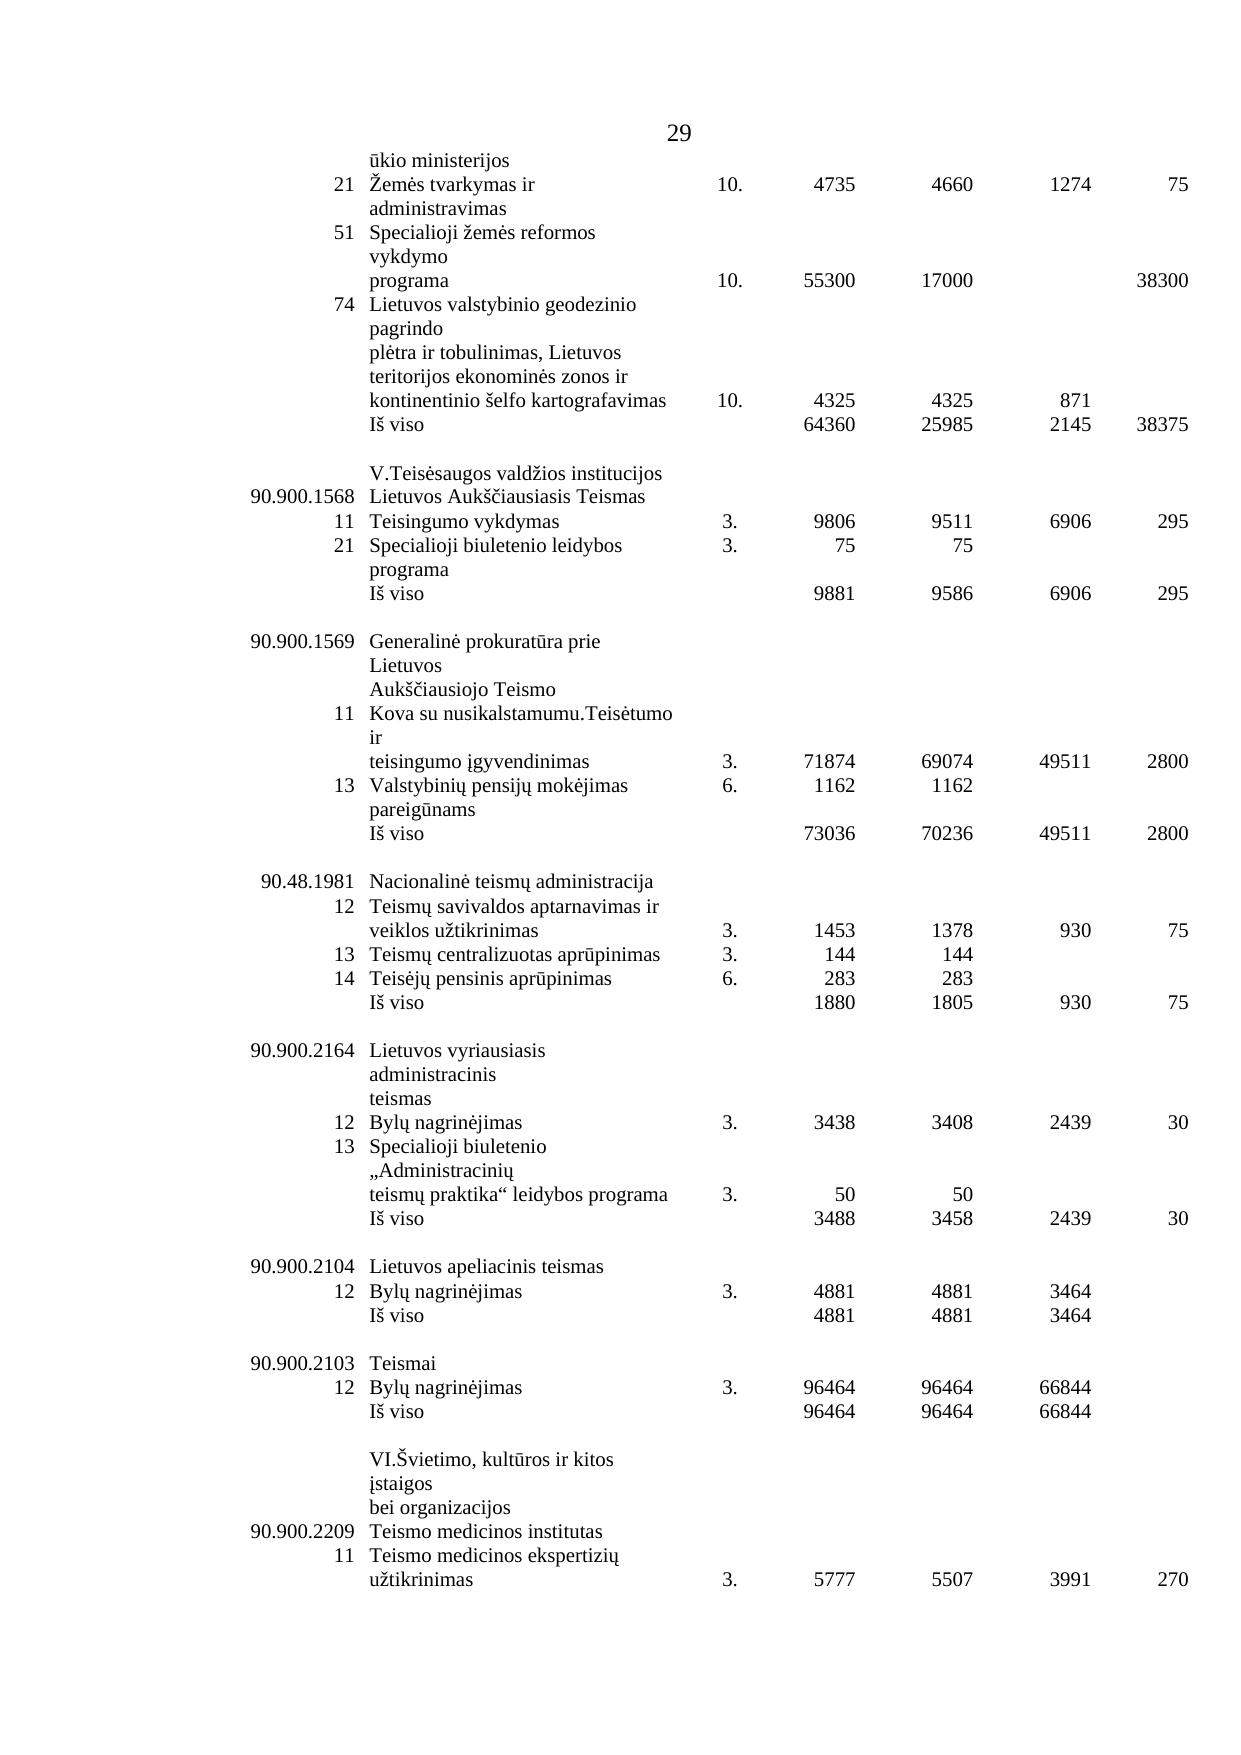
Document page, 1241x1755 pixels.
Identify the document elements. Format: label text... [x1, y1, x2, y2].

table_cell 295 [1099, 581, 1196, 605]
table_cell [1099, 942, 1196, 966]
table_cell [1099, 1447, 1196, 1495]
table_cell [1099, 485, 1196, 508]
table_cell 12 [177, 1279, 362, 1303]
table_cell [1099, 1351, 1196, 1375]
table_cell [1099, 340, 1196, 364]
table_cell [980, 1230, 1098, 1254]
table_cell [680, 990, 779, 1014]
table_cell [177, 340, 362, 364]
table_cell 75 [1099, 990, 1196, 1014]
table_cell 6. [680, 966, 779, 990]
table_cell [1099, 292, 1196, 340]
table_cell 283 [863, 966, 980, 990]
table_cell 75 [1099, 918, 1196, 942]
table_cell [980, 533, 1098, 581]
table_cell [680, 870, 779, 893]
table_cell 3. [680, 918, 779, 942]
table_cell [680, 701, 779, 749]
table_cell Lietuvos vyriausiasis administracinis [362, 1038, 680, 1086]
table_cell 1274 [980, 172, 1098, 220]
table_cell [680, 1495, 779, 1519]
table_cell 9881 [779, 581, 863, 605]
table_cell Lietuvos apeliacinis teismas [362, 1255, 680, 1278]
table_cell V.Teisėsaugos valdžios institucijos [362, 460, 680, 484]
table_cell [1099, 533, 1196, 581]
table_cell 4881 [779, 1303, 863, 1327]
table_cell 10. [680, 388, 779, 412]
table_cell 3464 [980, 1279, 1098, 1303]
table_cell [1099, 1423, 1196, 1447]
table_cell 6906 [980, 581, 1098, 605]
table_cell 3. [680, 1567, 779, 1591]
table_cell 3464 [980, 1303, 1098, 1327]
table_cell Iš viso [362, 990, 680, 1014]
table_cell [177, 581, 362, 605]
table_cell [980, 942, 1098, 966]
table_cell [863, 292, 980, 340]
table_cell 30 [1099, 1206, 1196, 1230]
table_cell [779, 1447, 863, 1495]
table_cell 49511 [980, 821, 1098, 845]
table_cell [863, 1519, 980, 1543]
table_cell 9511 [863, 509, 980, 533]
table_cell 2800 [1099, 749, 1196, 773]
table_cell [779, 1495, 863, 1519]
table_cell 51 [177, 220, 362, 268]
table_cell [980, 1086, 1098, 1110]
table_cell [1099, 629, 1196, 677]
table_cell [863, 1447, 980, 1495]
table_cell 4325 [779, 388, 863, 412]
table_cell [1099, 1495, 1196, 1519]
table_cell 3. [680, 533, 779, 581]
table_cell teisingumo įgyvendinimas [362, 749, 680, 773]
table_cell [680, 1447, 779, 1495]
table_cell [680, 1303, 779, 1327]
table_cell [680, 1134, 779, 1182]
table_cell [779, 1543, 863, 1567]
table_cell [980, 845, 1098, 869]
table_cell [779, 1423, 863, 1447]
table_cell 13 [177, 773, 362, 821]
table_cell [1099, 1230, 1196, 1254]
table_cell [1099, 1399, 1196, 1423]
table_cell bei organizacijos [362, 1495, 680, 1519]
table_cell 2145 [980, 412, 1098, 436]
table_cell [177, 268, 362, 292]
table_cell 1162 [863, 773, 980, 821]
table_cell 38375 [1099, 412, 1196, 436]
table_cell 3. [680, 1110, 779, 1134]
table_cell [779, 894, 863, 918]
table_cell [863, 894, 980, 918]
table_cell [863, 1327, 980, 1351]
table_cell [980, 1351, 1098, 1375]
table_cell [177, 148, 362, 172]
table_cell [779, 870, 863, 893]
table_cell [779, 1255, 863, 1278]
table_cell [980, 1182, 1098, 1206]
table_cell [980, 1519, 1098, 1543]
table_cell 96464 [779, 1375, 863, 1399]
table_cell Specialioji biuletenio leidybos programa [362, 533, 680, 581]
table_cell [680, 436, 779, 460]
table_cell [177, 990, 362, 1014]
table_cell Iš viso [362, 581, 680, 605]
table_cell [680, 1086, 779, 1110]
table_cell 144 [779, 942, 863, 966]
table_cell Bylų nagrinėjimas [362, 1375, 680, 1399]
table_cell [1099, 436, 1196, 460]
table_cell 90.48.1981 [177, 870, 362, 893]
table_cell [1099, 1303, 1196, 1327]
table_cell [177, 918, 362, 942]
table_cell [863, 460, 980, 484]
table_cell [680, 821, 779, 845]
table_cell [863, 845, 980, 869]
table_cell 3458 [863, 1206, 980, 1230]
table_cell [177, 1206, 362, 1230]
table_cell 6906 [980, 509, 1098, 533]
table_cell [779, 1351, 863, 1375]
table_cell 6. [680, 773, 779, 821]
table_cell [177, 821, 362, 845]
table_cell [177, 1495, 362, 1519]
table_cell [1099, 1543, 1196, 1567]
table_cell 3488 [779, 1206, 863, 1230]
table_cell [177, 1230, 362, 1254]
table_cell [1099, 1327, 1196, 1351]
table_cell 1805 [863, 990, 980, 1014]
table_cell [980, 1543, 1098, 1567]
table_cell 13 [177, 942, 362, 966]
table_cell 3438 [779, 1110, 863, 1134]
table_cell Iš viso [362, 412, 680, 436]
table_cell 74 [177, 292, 362, 340]
table_cell [177, 412, 362, 436]
table_cell veiklos užtikrinimas [362, 918, 680, 942]
table_cell [1099, 1279, 1196, 1303]
table_cell [863, 1423, 980, 1447]
table_cell Bylų nagrinėjimas [362, 1110, 680, 1134]
table_cell [779, 436, 863, 460]
table_cell [680, 1255, 779, 1278]
table_cell ūkio ministerijos [362, 148, 680, 172]
table_cell [980, 1447, 1098, 1495]
table_cell 49511 [980, 749, 1098, 773]
table_cell 3991 [980, 1567, 1098, 1591]
table_cell [863, 1230, 980, 1254]
table_cell 9806 [779, 509, 863, 533]
table_cell [980, 1134, 1098, 1182]
table_cell [680, 894, 779, 918]
table_cell [863, 1086, 980, 1110]
table_cell [1099, 148, 1196, 172]
table_cell 283 [779, 966, 863, 990]
table_cell 75 [1099, 172, 1196, 220]
table_cell Bylų nagrinėjimas [362, 1279, 680, 1303]
table_cell [1099, 1375, 1196, 1399]
table_cell [680, 581, 779, 605]
table_cell 90.900.2104 [177, 1255, 362, 1278]
table_cell Teisingumo vykdymas [362, 509, 680, 533]
table_cell [980, 460, 1098, 484]
table_cell [362, 436, 680, 460]
table_cell [362, 605, 680, 629]
table_cell 3. [680, 749, 779, 773]
table_cell [863, 485, 980, 508]
table_cell [863, 1495, 980, 1519]
table_cell [779, 701, 863, 749]
table_cell 21 [177, 533, 362, 581]
table_cell [863, 870, 980, 893]
table_cell [680, 460, 779, 484]
table_cell [177, 388, 362, 412]
table_cell [980, 966, 1098, 990]
table_cell [980, 340, 1098, 364]
table_cell [980, 701, 1098, 749]
table_cell [863, 1543, 980, 1567]
table_cell [1099, 1038, 1196, 1086]
table_cell kontinentinio šelfo kartografavimas [362, 388, 680, 412]
table_cell [177, 436, 362, 460]
table_cell 90.900.2209 [177, 1519, 362, 1543]
table_cell Iš viso [362, 821, 680, 845]
table_cell [1099, 870, 1196, 893]
table_cell [1099, 388, 1196, 412]
table_cell [980, 436, 1098, 460]
table_cell [779, 148, 863, 172]
table_cell [863, 1255, 980, 1278]
table_cell 50 [779, 1182, 863, 1206]
table_cell [980, 1423, 1098, 1447]
table_cell Nacionalinė teismų administracija [362, 870, 680, 893]
table_cell [680, 148, 779, 172]
table_cell Aukščiausiojo Teismo [362, 677, 680, 701]
table_cell [863, 1014, 980, 1038]
table_cell [779, 1327, 863, 1351]
table_cell [680, 845, 779, 869]
table_cell [362, 1230, 680, 1254]
table_cell 4881 [863, 1303, 980, 1327]
table_cell [1099, 1255, 1196, 1278]
table_cell 12 [177, 1375, 362, 1399]
table_cell [980, 605, 1098, 629]
table_cell [177, 1014, 362, 1038]
table_cell [779, 292, 863, 340]
table_cell 66844 [980, 1375, 1098, 1399]
table_cell 55300 [779, 268, 863, 292]
table_cell 66844 [980, 1399, 1098, 1423]
table_cell [779, 845, 863, 869]
table_cell [980, 894, 1098, 918]
table_cell [980, 870, 1098, 893]
table_cell [177, 749, 362, 773]
table_cell [680, 605, 779, 629]
table_cell 90.900.2103 [177, 1351, 362, 1375]
table_cell Iš viso [362, 1303, 680, 1327]
table_cell 90.900.1569 [177, 629, 362, 677]
table_cell 1162 [779, 773, 863, 821]
table_cell 38300 [1099, 268, 1196, 292]
table_cell [1099, 605, 1196, 629]
table_cell 96464 [863, 1375, 980, 1399]
table_cell [863, 340, 980, 364]
table_cell 5777 [779, 1567, 863, 1591]
table_cell Teismo medicinos ekspertizių [362, 1543, 680, 1567]
table_cell Specialioji biuletenio „Administracinių [362, 1134, 680, 1182]
table_cell [177, 1399, 362, 1423]
table_cell [1099, 364, 1196, 388]
table_cell 50 [863, 1182, 980, 1206]
table_cell 144 [863, 942, 980, 966]
table_cell [1099, 677, 1196, 701]
table_cell [177, 460, 362, 484]
table_cell 3. [680, 509, 779, 533]
table_cell užtikrinimas [362, 1567, 680, 1591]
table_cell 930 [980, 990, 1098, 1014]
table_cell [779, 220, 863, 268]
table_cell 69074 [863, 749, 980, 773]
table_cell programa [362, 268, 680, 292]
table_cell [680, 485, 779, 508]
table_cell Valstybinių pensijų mokėjimas pareigūnams [362, 773, 680, 821]
table_cell 3. [680, 1182, 779, 1206]
table_cell 4660 [863, 172, 980, 220]
table_cell [680, 1399, 779, 1423]
table_cell 11 [177, 701, 362, 749]
table_cell [680, 1351, 779, 1375]
table_cell Lietuvos Aukščiausiasis Teismas [362, 485, 680, 508]
table_cell [362, 1014, 680, 1038]
table_cell Generalinė prokuratūra prie Lietuvos [362, 629, 680, 677]
table_cell 13 [177, 1134, 362, 1182]
table_cell [863, 605, 980, 629]
table_cell 12 [177, 1110, 362, 1134]
table_cell 4881 [779, 1279, 863, 1303]
table_cell [980, 268, 1098, 292]
table_cell [779, 1014, 863, 1038]
table_cell [177, 677, 362, 701]
table_cell Teismų savivaldos aptarnavimas ir [362, 894, 680, 918]
table_cell 4325 [863, 388, 980, 412]
table_cell [177, 845, 362, 869]
table_cell [362, 1327, 680, 1351]
table_cell 21 [177, 172, 362, 220]
table_cell [680, 1543, 779, 1567]
table_cell 96464 [863, 1399, 980, 1423]
table_cell Teismo medicinos institutas [362, 1519, 680, 1543]
table_cell [1099, 1182, 1196, 1206]
table_cell 75 [779, 533, 863, 581]
table_cell 11 [177, 509, 362, 533]
table_cell 71874 [779, 749, 863, 773]
table_cell Specialioji žemės reformos vykdymo [362, 220, 680, 268]
table_cell [680, 292, 779, 340]
table_cell [980, 1014, 1098, 1038]
table_cell [863, 629, 980, 677]
table_cell Teismų centralizuotas aprūpinimas [362, 942, 680, 966]
table_cell Teisėjų pensinis aprūpinimas [362, 966, 680, 990]
table_cell 2439 [980, 1206, 1098, 1230]
table_cell [980, 773, 1098, 821]
table_cell [680, 1230, 779, 1254]
table_cell [980, 677, 1098, 701]
table_cell [680, 1327, 779, 1351]
table_cell [1099, 773, 1196, 821]
table_cell [680, 364, 779, 388]
table_cell [980, 292, 1098, 340]
table_cell plėtra ir tobulinimas, Lietuvos [362, 340, 680, 364]
table_cell 4735 [779, 172, 863, 220]
table_cell [779, 629, 863, 677]
table_cell 10. [680, 172, 779, 220]
table_cell [863, 1038, 980, 1086]
table_cell [680, 1423, 779, 1447]
table_cell 1880 [779, 990, 863, 1014]
table_cell [779, 364, 863, 388]
table_cell 75 [863, 533, 980, 581]
table_cell [863, 1351, 980, 1375]
table_cell 3408 [863, 1110, 980, 1134]
table_cell 12 [177, 894, 362, 918]
table_cell Iš viso [362, 1206, 680, 1230]
table_cell [779, 1038, 863, 1086]
table_cell [779, 1230, 863, 1254]
table_cell [779, 1086, 863, 1110]
table_cell [1099, 1086, 1196, 1110]
table_cell [779, 1134, 863, 1182]
table_cell 2439 [980, 1110, 1098, 1134]
table_cell [980, 148, 1098, 172]
table_cell Lietuvos valstybinio geodezinio pagrindo [362, 292, 680, 340]
table_cell 5507 [863, 1567, 980, 1591]
table_cell [1099, 894, 1196, 918]
table_cell [362, 845, 680, 869]
table_cell [362, 1423, 680, 1447]
table_cell 70236 [863, 821, 980, 845]
table_cell 270 [1099, 1567, 1196, 1591]
table_cell 96464 [779, 1399, 863, 1423]
table_cell 3. [680, 1375, 779, 1399]
table_cell 3. [680, 1279, 779, 1303]
table_cell [980, 220, 1098, 268]
table_cell Kova su nusikalstamumu.Teisėtumo ir [362, 701, 680, 749]
table_cell [680, 629, 779, 677]
table_cell [779, 1519, 863, 1543]
table_cell Iš viso [362, 1399, 680, 1423]
table_cell [177, 605, 362, 629]
table_cell [863, 364, 980, 388]
table_cell [680, 1519, 779, 1543]
table_cell 930 [980, 918, 1098, 942]
table_cell [177, 1182, 362, 1206]
table_cell [680, 220, 779, 268]
table_cell 14 [177, 966, 362, 990]
table_cell 17000 [863, 268, 980, 292]
table_cell [863, 1134, 980, 1182]
table_cell [680, 1206, 779, 1230]
table_cell teritorijos ekonominės zonos ir [362, 364, 680, 388]
table_cell [1099, 1134, 1196, 1182]
table_cell 25985 [863, 412, 980, 436]
table_cell [779, 677, 863, 701]
table_cell [680, 1038, 779, 1086]
table_cell Teismai [362, 1351, 680, 1375]
table_cell [1099, 701, 1196, 749]
table_cell [177, 364, 362, 388]
table_cell VI.Švietimo, kultūros ir kitos įstaigos [362, 1447, 680, 1495]
table_cell [779, 460, 863, 484]
table_cell [980, 485, 1098, 508]
table_cell [177, 1086, 362, 1110]
table_cell 2800 [1099, 821, 1196, 845]
table_cell 30 [1099, 1110, 1196, 1134]
table_cell 11 [177, 1543, 362, 1567]
table_cell [980, 364, 1098, 388]
table_cell 9586 [863, 581, 980, 605]
table_cell 64360 [779, 412, 863, 436]
table_cell [680, 677, 779, 701]
table_cell [1099, 1519, 1196, 1543]
table_cell 73036 [779, 821, 863, 845]
table_cell [980, 1327, 1098, 1351]
table_cell 90.900.1568 [177, 485, 362, 508]
table_cell 295 [1099, 509, 1196, 533]
table_cell 4881 [863, 1279, 980, 1303]
table_cell [863, 677, 980, 701]
table_cell [1099, 845, 1196, 869]
table_cell [779, 605, 863, 629]
table_cell [980, 1038, 1098, 1086]
table_cell [863, 701, 980, 749]
table_cell [680, 1014, 779, 1038]
table_cell 10. [680, 268, 779, 292]
table_cell [980, 629, 1098, 677]
table_cell teismas [362, 1086, 680, 1110]
table_cell [779, 340, 863, 364]
table_cell teismų praktika“ leidybos programa [362, 1182, 680, 1206]
table_cell Žemės tvarkymas ir administravimas [362, 172, 680, 220]
table_cell [863, 148, 980, 172]
table_cell [177, 1567, 362, 1591]
table_cell [1099, 460, 1196, 484]
table_cell [863, 220, 980, 268]
table_cell [863, 436, 980, 460]
table_cell [980, 1255, 1098, 1278]
table_cell [177, 1447, 362, 1495]
table_cell [177, 1423, 362, 1447]
table_cell 1378 [863, 918, 980, 942]
table_cell [177, 1327, 362, 1351]
table_cell [680, 340, 779, 364]
table_cell [1099, 1014, 1196, 1038]
table_cell 871 [980, 388, 1098, 412]
table_cell [1099, 966, 1196, 990]
table_cell [980, 1495, 1098, 1519]
table_cell [1099, 220, 1196, 268]
table_cell 1453 [779, 918, 863, 942]
table_cell 3. [680, 942, 779, 966]
table_cell 90.900.2164 [177, 1038, 362, 1086]
table_cell [177, 1303, 362, 1327]
table_cell [779, 485, 863, 508]
table_cell [680, 412, 779, 436]
